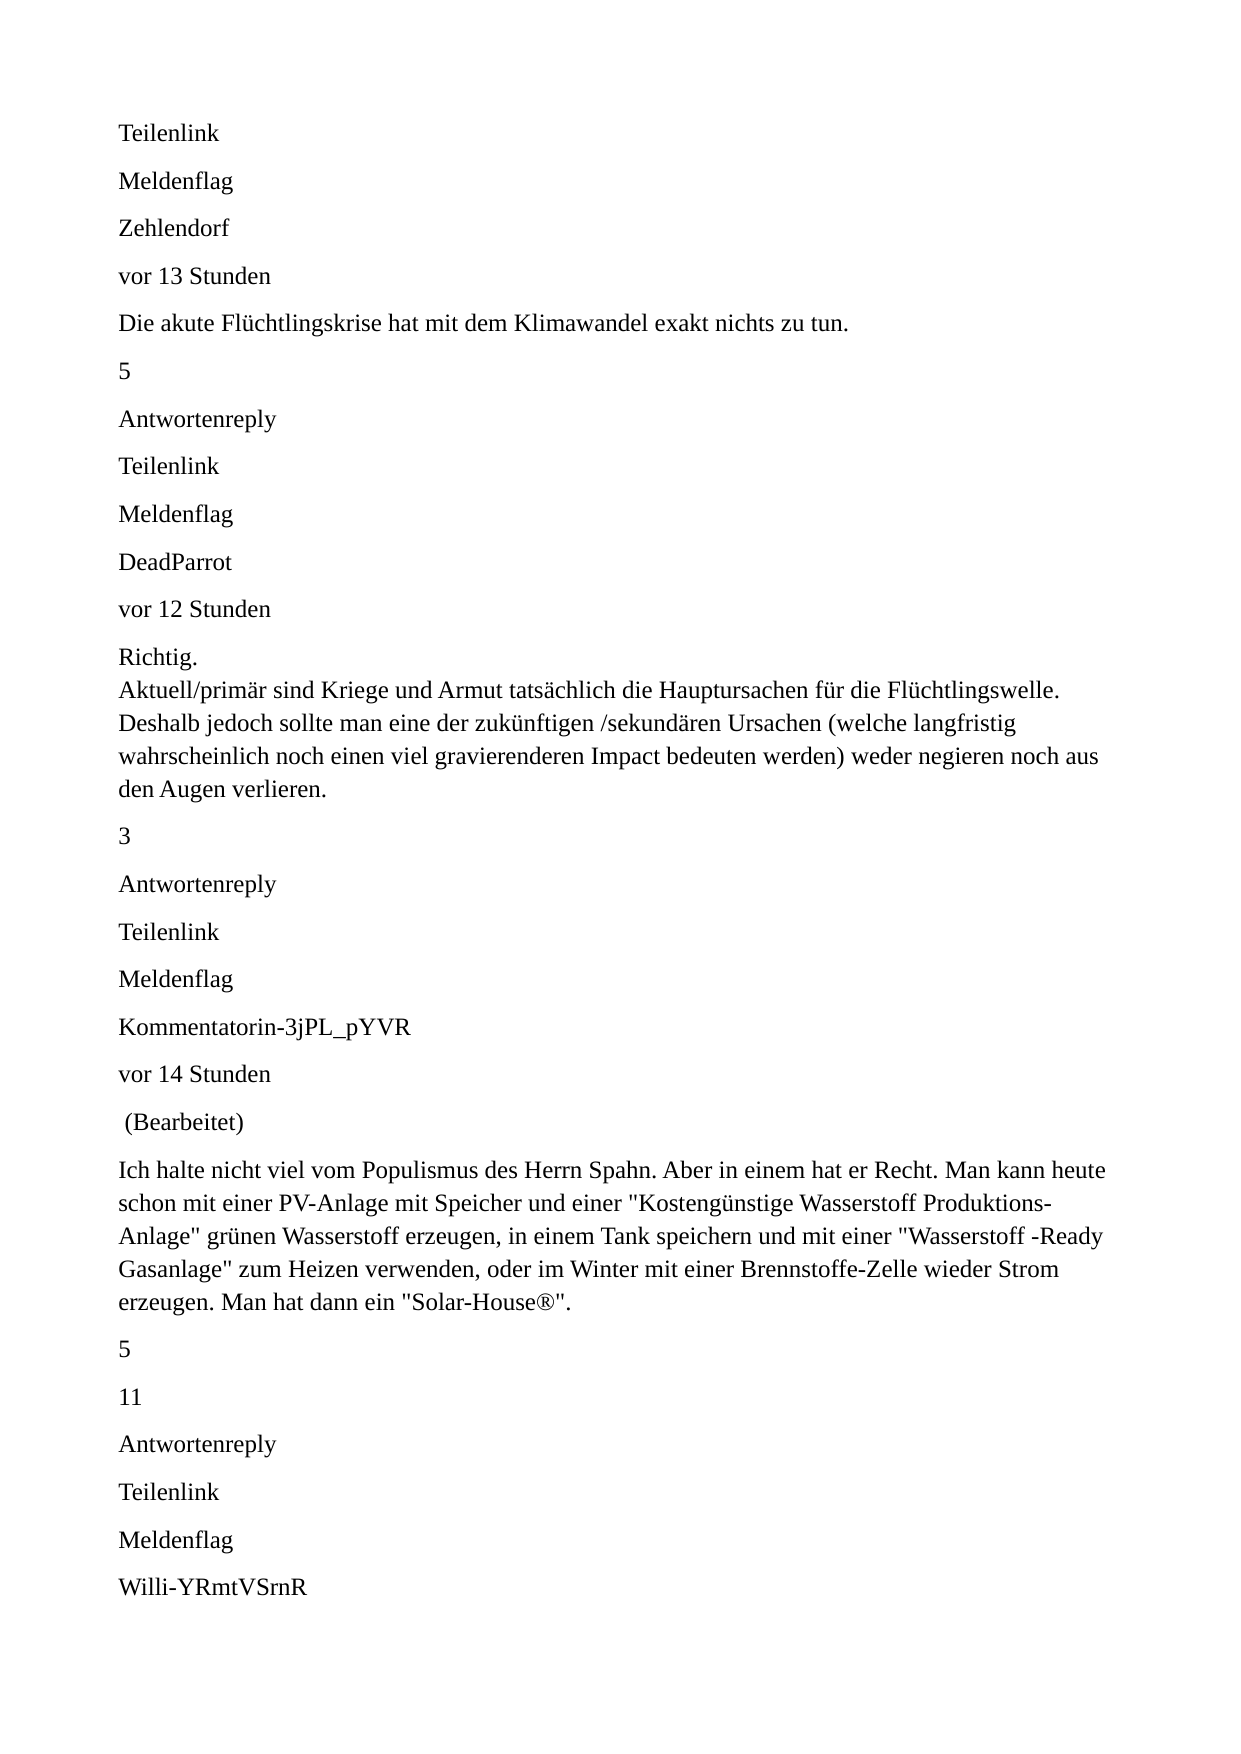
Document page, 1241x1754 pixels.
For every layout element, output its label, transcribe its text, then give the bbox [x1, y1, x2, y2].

text Meldenflag [118, 499, 1122, 528]
text DeadParrot [118, 547, 1122, 575]
text Willi-YRmtVSrnR [118, 1572, 1122, 1601]
text Kommentatorin-3jPL_pYVR [118, 1012, 1122, 1041]
text Die akute Flüchtlingskrise hat mit dem Klimawandel exakt nichts zu tun. [118, 308, 1122, 337]
text Antwortenreply [118, 1429, 1122, 1458]
text Meldenflag [118, 166, 1122, 194]
text 11 [118, 1382, 1122, 1411]
text Antwortenreply [118, 404, 1122, 432]
text Meldenflag [118, 1525, 1122, 1553]
text 5 [118, 1334, 1122, 1363]
text Teilenlink [118, 917, 1122, 945]
text Teilenlink [118, 118, 1122, 147]
text Richtig. Aktuell/primär sind Kriege und Armut tatsächlich die Hauptursachen für die Flüchtlingswelle. Deshalb jedoch sollte man eine der zukünftigen /sekundären Ursachen (welche langfristig wahrscheinlich noch einen viel gravierenderen Impact bedeuten werden) weder negieren noch aus den Augen verlieren. [118, 642, 1122, 803]
text Teilenlink [118, 1477, 1122, 1506]
text vor 14 Stunden [118, 1059, 1122, 1088]
text Ich halte nicht viel vom Populismus des Herrn Spahn. Aber in einem hat er Recht. Man kann heute schon mit einer PV-Anlage mit Speicher und einer "Kostengünstige Wasserstoff Produktions-Anlage" grünen Wasserstoff erzeugen, in einem Tank speichern und mit einer "Wasserstoff -Ready Gasanlage" zum Heizen verwenden, oder im Winter mit einer Brennstoffe-Zelle wieder Strom erzeugen. Man hat dann ein "Solar-House®". [118, 1155, 1122, 1316]
text (Bearbeitet) [118, 1107, 1122, 1136]
text Meldenflag [118, 964, 1122, 993]
text vor 12 Stunden [118, 594, 1122, 623]
text Zehlendorf [118, 213, 1122, 242]
text 5 [118, 356, 1122, 385]
text 3 [118, 821, 1122, 850]
text Antwortenreply [118, 869, 1122, 898]
text vor 13 Stunden [118, 261, 1122, 290]
text Teilenlink [118, 451, 1122, 480]
